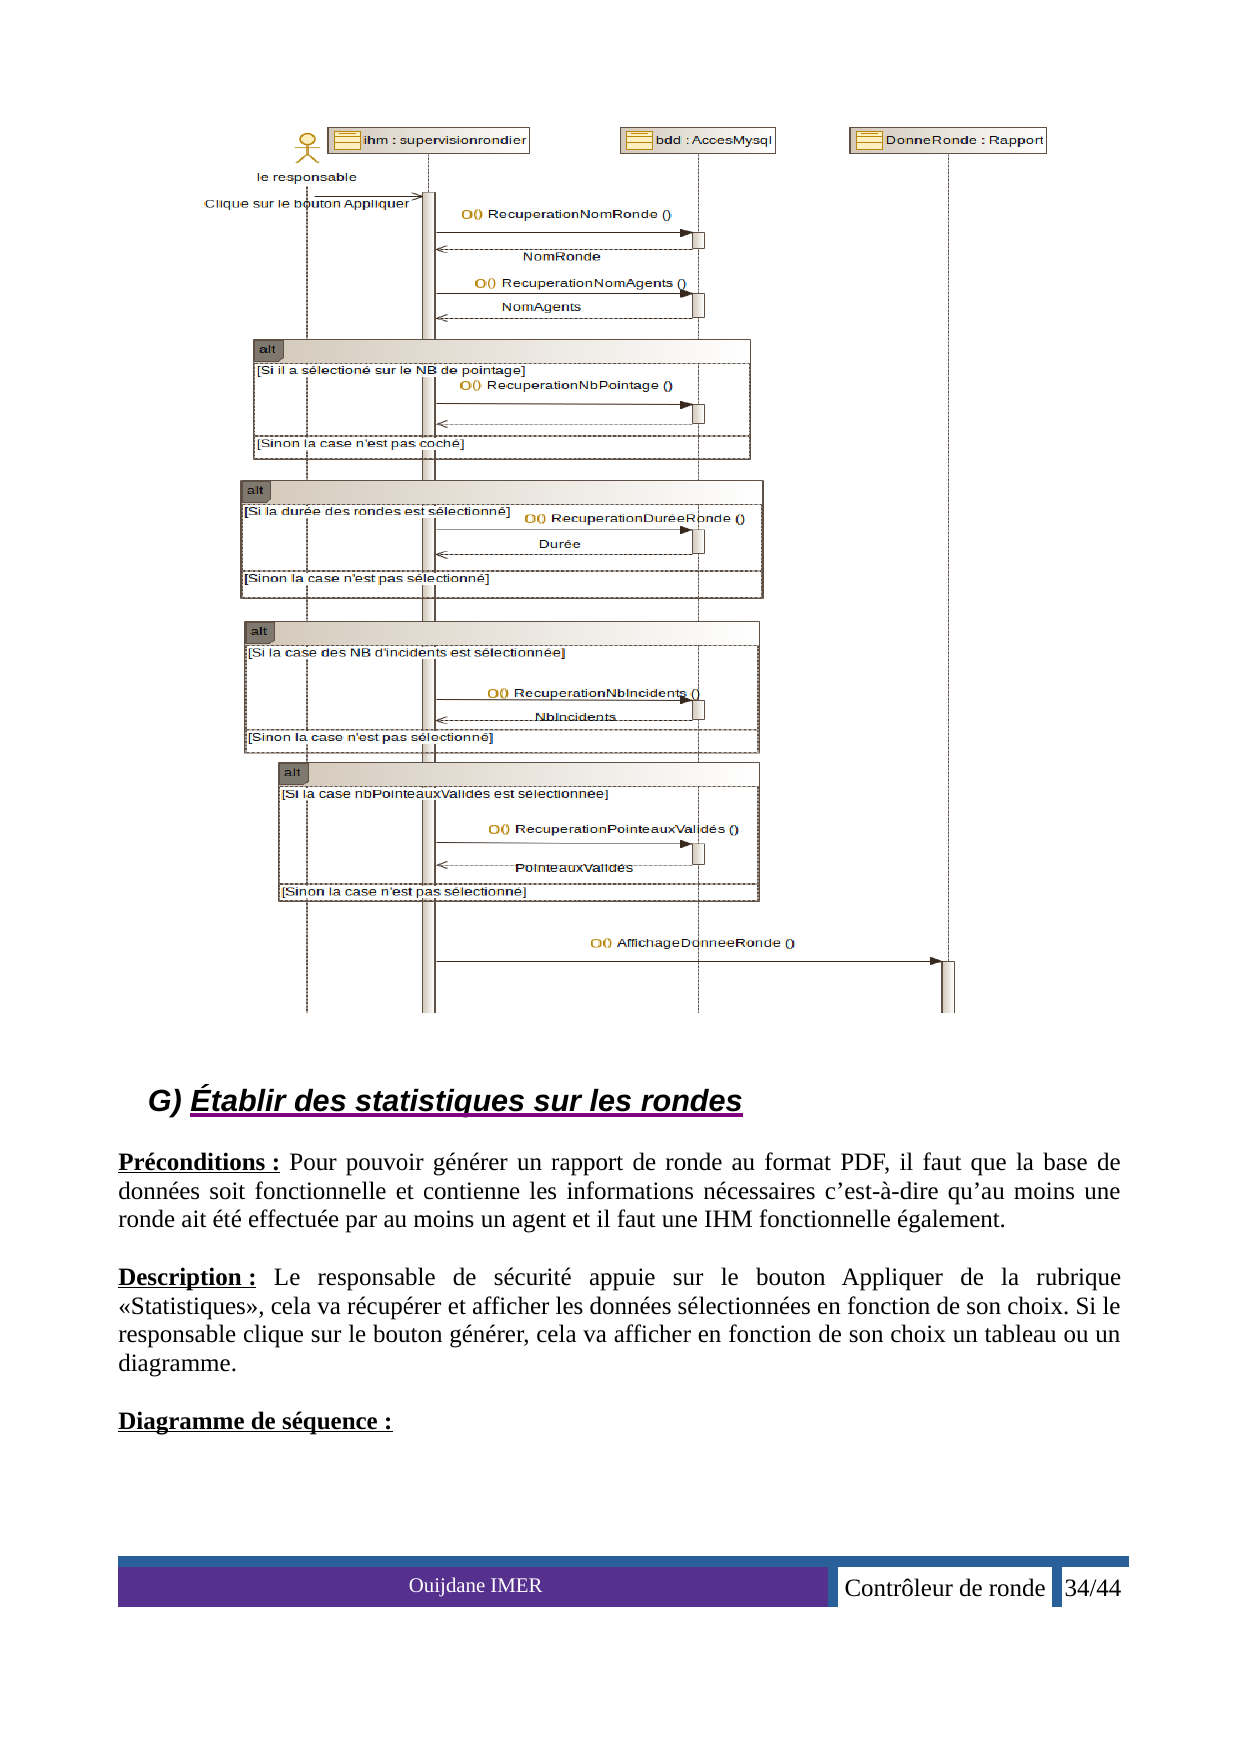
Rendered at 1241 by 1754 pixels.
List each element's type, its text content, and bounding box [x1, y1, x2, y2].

subtitle Établir des statistiques sur les rondes [118, 1083, 1122, 1118]
text Diagramme de séquence : [118, 1406, 1122, 1434]
text Préconditions : Pour pouvoir générer un rapport de ronde au format PDF, il faut que la base de données soit fonctionnelle et contienne les informations nécessaires c’est-à-dire qu’au moins une ronde ait été effectuée par au moins un agent et il faut une IHM fonctionnelle également. [118, 1147, 1122, 1233]
picture [180, 118, 1060, 1013]
text Description : Le responsable de sécurité appuie sur le bouton Appliquer de la rubrique «Statistiques», cela va récupérer et afficher les données sélectionnées en fonction de son choix. Si le responsable clique sur le bouton générer, cela va afficher en fonction de son choix un tableau ou un diagramme. [118, 1262, 1122, 1377]
